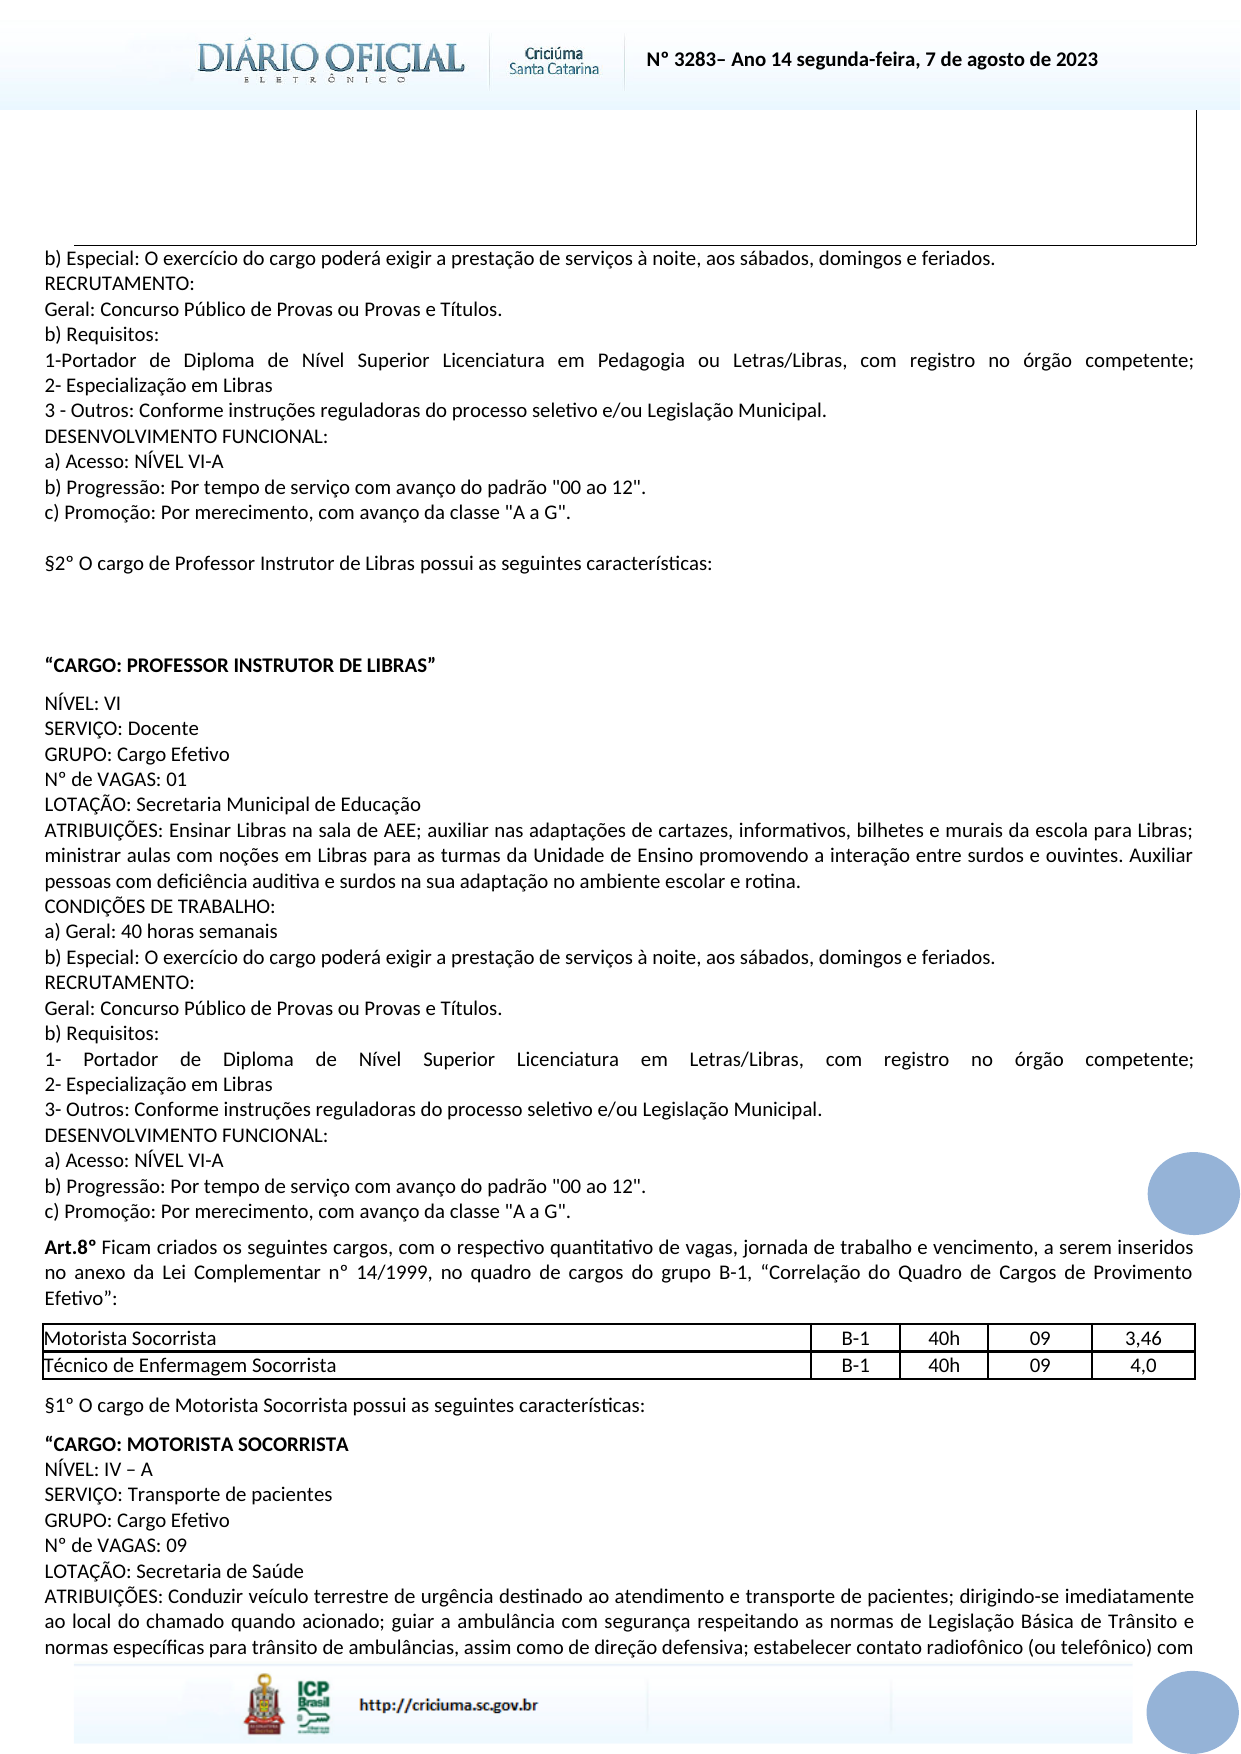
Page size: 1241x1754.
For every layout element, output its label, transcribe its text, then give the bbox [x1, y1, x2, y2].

table_header B-1 [812, 1325, 899, 1350]
text ATRIBUIÇÕES: Ensinar Libras na sala de AEE; auxiliar nas adaptações de cartazes, informativos, bilhetes e murais da escola para Libras; ministrar aulas com noções em Libras para as turmas da Unidade de Ensino promovendo a interação entre surdos e ouvintes. Auxiliar pessoas com deficiência auditiva e surdos na sua adaptação no ambiente escolar e rotina. [44, 817, 1196, 893]
text LOTAÇÃO: Secretaria de Saúde [44, 1558, 1196, 1583]
text b) Especial: O exercício do cargo poderá exigir a prestação de serviços à noite, aos sábados, domingos e feriados. [44, 245, 1196, 271]
text DESENVOLVIMENTO FUNCIONAL: [44, 423, 1196, 448]
text SERVIÇO: Transporte de pacientes [44, 1482, 1196, 1507]
text c) Promoção: Por merecimento, com avanço da classe "A a G". [44, 499, 1196, 525]
text a) Acesso: NÍVEL VI-A [44, 1147, 1196, 1173]
table_cell Técnico de Enfermagem Socorrista [44, 1353, 810, 1378]
text b) Progressão: Por tempo de serviço com avanço do padrão "00 ao 12". [44, 1173, 1153, 1198]
text DESENVOLVIMENTO FUNCIONAL: [44, 1122, 1196, 1147]
text NÍVEL: IV – A [44, 1456, 1196, 1482]
table_header 3,46 [1093, 1325, 1194, 1350]
text b) Requisitos: [44, 1020, 1196, 1046]
text 3 - Outros: Conforme instruções reguladoras do processo seletivo e/ou Legislação Municipal. [44, 398, 1196, 423]
text GRUPO: Cargo Efetivo [44, 741, 1196, 766]
text 1-Portador de Diploma de Nível Superior Licenciatura em Pedagogia ou Letras/Libras, com registro no órgão competente; 2- Especialização em Libras [44, 347, 1196, 398]
table_header 40h [901, 1325, 987, 1350]
table_cell B-1 [812, 1353, 899, 1378]
table_cell 09 [989, 1353, 1091, 1378]
text a) Acesso: NÍVEL VI-A [44, 448, 1196, 474]
table_cell 40h [901, 1353, 987, 1378]
text a) Geral: 40 horas semanais [44, 919, 1196, 944]
text SERVIÇO: Docente [44, 715, 1196, 741]
text CONDIÇÕES DE TRABALHO: [44, 893, 1196, 919]
text RECRUTAMENTO: Geral: Concurso Público de Provas ou Provas e Títulos. [44, 271, 1196, 321]
text Art.8º Ficam criados os seguintes cargos, com o respectivo quantitativo de vagas, jornada de trabalho e vencimento, a serem inseridos no anexo da Lei Complementar nº 14/1999, no quadro de cargos do grupo B-1, “Correlação do Quadro de Cargos de Provimento Efetivo”: [44, 1234, 1196, 1310]
table_cell 4,0 [1093, 1353, 1194, 1378]
table_header Motorista Socorrista [44, 1325, 810, 1350]
text NÍVEL: VI [44, 690, 1196, 715]
text b) Requisitos: [44, 321, 1196, 347]
text GRUPO: Cargo Efetivo [44, 1507, 1196, 1532]
text §1º O cargo de Motorista Socorrista possui as seguintes características: [44, 1380, 1196, 1418]
table_header 09 [989, 1325, 1091, 1350]
text ATRIBUIÇÕES: Conduzir veículo terrestre de urgência destinado ao atendimento e transporte de pacientes; dirigindo-se imediatamente ao local do chamado quando acionado; guiar a ambulância com segurança respeitando as normas de Legislação Básica de Trânsito e normas específicas para trânsito de ambulâncias, assim como de direção defensiva; estabelecer contato radiofônico (ou telefônico) com [44, 1583, 1196, 1659]
text c) Promoção: Por merecimento, com avanço da classe "A a G". [44, 1198, 1161, 1224]
text 1- Portador de Diploma de Nível Superior Licenciatura em Letras/Libras, com registro no órgão competente; 2- Especialização em Libras [44, 1046, 1196, 1097]
text “CARGO: PROFESSOR INSTRUTOR DE LIBRAS” [44, 652, 1196, 677]
text b) Especial: O exercício do cargo poderá exigir a prestação de serviços à noite, aos sábados, domingos e feriados. [44, 944, 1196, 969]
text §2º O cargo de Professor Instrutor de Libras possui as seguintes características: [44, 550, 1196, 576]
text “CARGO: MOTORISTA SOCORRISTA [44, 1431, 1196, 1456]
text b) Progressão: Por tempo de serviço com avanço do padrão "00 ao 12". [44, 474, 1196, 499]
text RECRUTAMENTO: Geral: Concurso Público de Provas ou Provas e Títulos. [44, 969, 1196, 1020]
text 3- Outros: Conforme instruções reguladoras do processo seletivo e/ou Legislação Municipal. [44, 1097, 1196, 1122]
text Nº de VAGAS: 01 [44, 766, 1196, 792]
text Nº de VAGAS: 09 [44, 1532, 1196, 1558]
text LOTAÇÃO: Secretaria Municipal de Educação [44, 792, 1196, 817]
